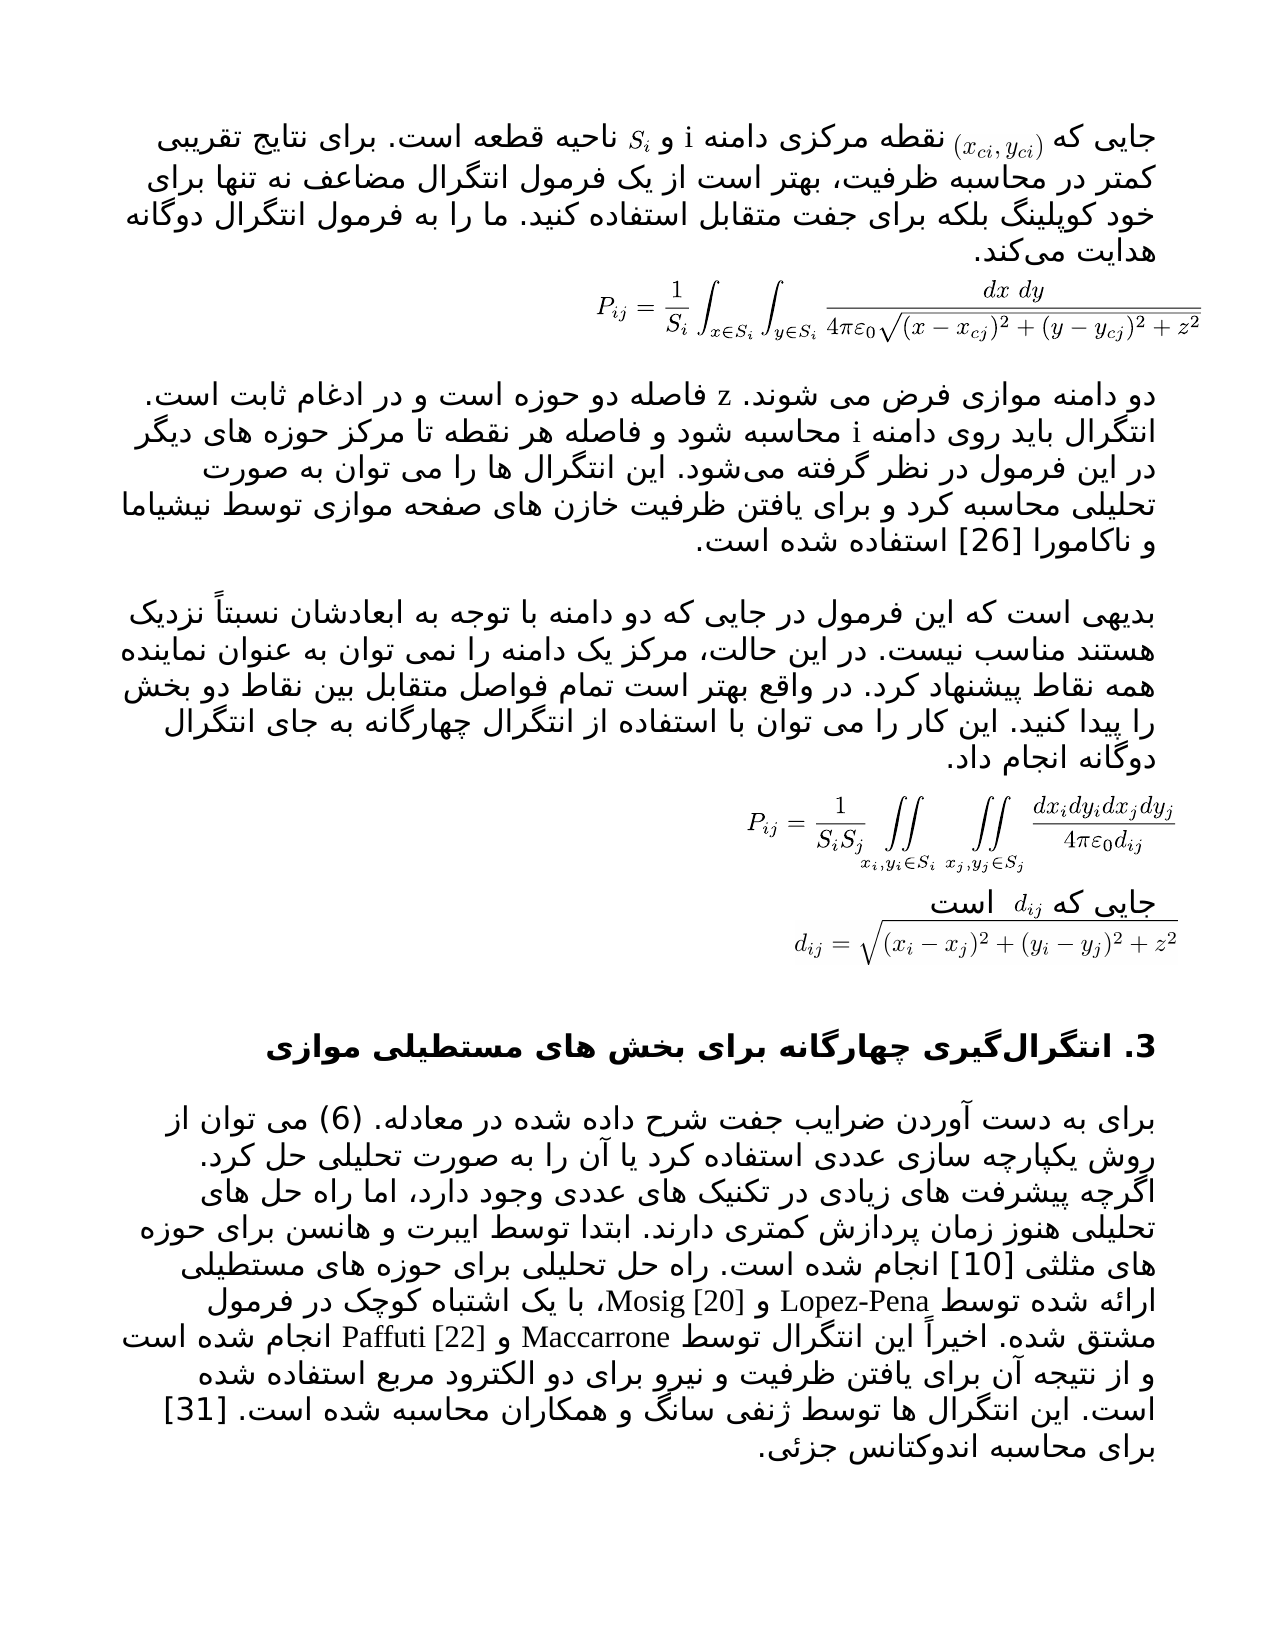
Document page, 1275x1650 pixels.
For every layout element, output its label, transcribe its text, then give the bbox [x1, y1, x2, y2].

picture [795, 920, 1178, 965]
text دو دامنه موازی فرض می شوند. z فاصله دو حوزه است و در ادغام ثابت است. انتگرال باید روی دامنه i محاسبه شود و فاصله هر نقطه تا مرکز حوزه های دیگر در این فرمول در نظر گرفته می‌شود. این انتگرال ها را می توان به صورت تحلیلی محاسبه کرد و برای یافتن ظرفیت خازن های صفحه موازی توسط نیشیاما و ناکامورا [26] استفاده شده است. [118, 377, 1157, 558]
picture [955, 134, 1042, 160]
text بدیهی است که این فرمول در جایی که دو دامنه با توجه به ابعادشان نسبتاً نزدیک هستند مناسب نیست. در این حالت، مرکز یک دامنه را نمی توان به عنوان نماینده همه نقاط پیشنهاد کرد. در واقع بهتر است تمام فواصل متقابل بین نقاط دو بخش را پیدا کنید. این کار را می توان با استفاده از انتگرال چهارگانه به جای انتگرال دوگانه انجام داد. [118, 594, 1157, 776]
text 3. انتگرال‌گیری چهارگانه برای بخش های مستطیلی موازی [118, 1028, 1157, 1064]
text جایی که است [118, 884, 1157, 920]
text جایی که نقطه مرکزی دامنه i و ناحیه قطعه است. برای نتایج تقریبی کمتر در محاسبه ظرفیت، بهتر است از یک فرمول انتگرال مضاعف نه تنها برای خود کوپلینگ بلکه برای جفت متقابل استفاده کنید. ما را به فرمول انتگرال دوگانه هدایت می‌کند. [118, 118, 1157, 269]
text برای به دست آوردن ضرایب جفت شرح داده شده در معادله. (6) می توان از روش یکپارچه سازی عددی استفاده کرد یا آن را به صورت تحلیلی حل کرد. اگرچه پیشرفت های زیادی در تکنیک های عددی وجود دارد، اما راه حل های تحلیلی هنوز زمان پردازش کمتری دارند. ابتدا توسط ایبرت و هانسن برای حوزه های مثلثی [10] انجام شده است. راه حل تحلیلی برای حوزه های مستطیلی ارائه شده توسط Lopez-Pena و Mosig [20]، با یک اشتباه کوچک در فرمول مشتق شده. اخیراً این انتگرال توسط Maccarrone و Paffuti [22] انجام شده است و از نتیجه آن برای یافتن ظرفیت و نیرو برای دو الکترود مربع استفاده شده است. این انتگرال ها توسط ژنفی سانگ و همکاران محاسبه شده است. [31] برای محاسبه اندوکتانس جزئی. [118, 1101, 1157, 1464]
